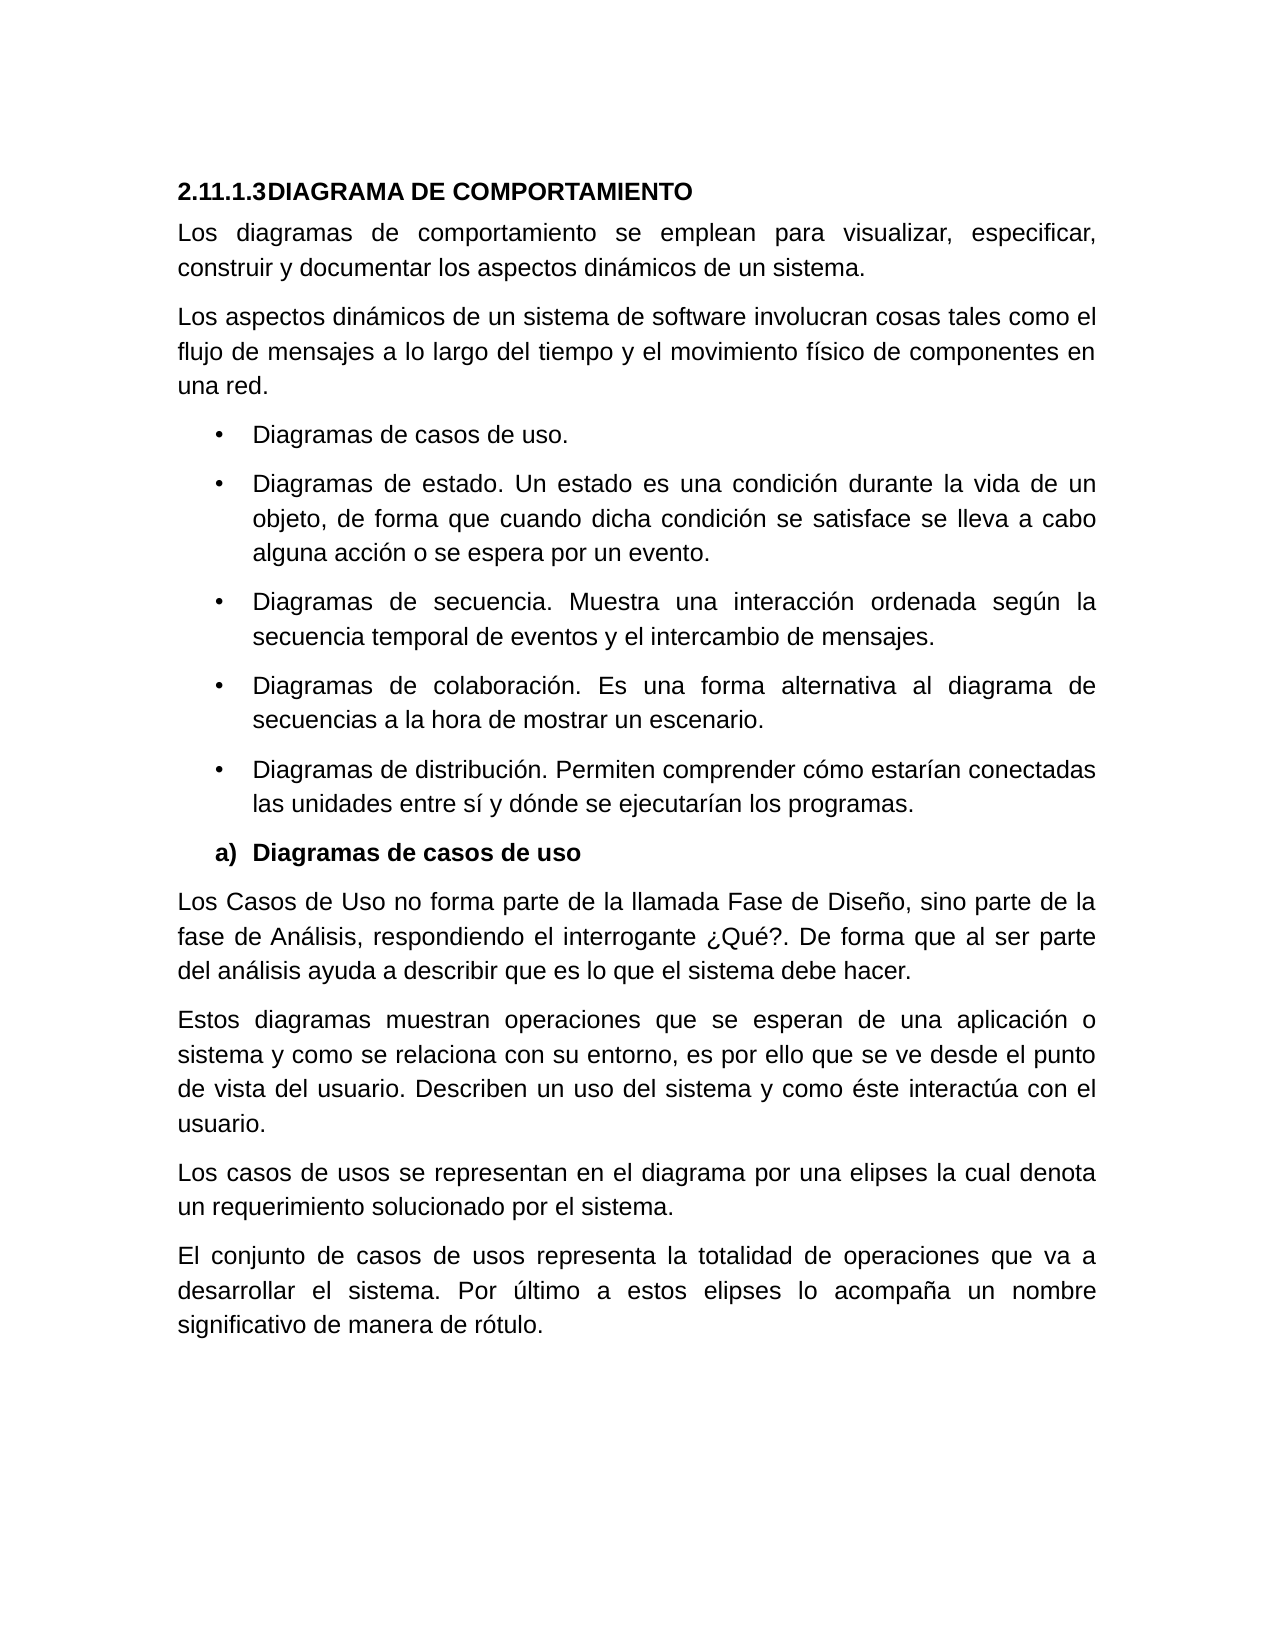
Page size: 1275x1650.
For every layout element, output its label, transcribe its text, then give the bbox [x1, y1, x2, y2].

text Los Casos de Uso no forma parte de la llamada Fase de Diseño, sino parte de la fase de Análisis, respondiendo el interrogante ¿Qué?. De forma que al ser parte del análisis ayuda a describir que es lo que el sistema debe hacer. [177, 887, 1098, 985]
text El conjunto de casos de usos representa la totalidad de operaciones que va a desarrollar el sistema. Por último a estos elipses lo acompaña un nombre significativo de manera de rótulo. [177, 1241, 1098, 1339]
list Diagramas de casos de uso. [215, 420, 1098, 449]
list Diagramas de distribución. Permiten comprender cómo estarían conectadas las unidades entre sí y dónde se ejecutarían los programas. [215, 754, 1098, 818]
text Estos diagramas muestran operaciones que se esperan de una aplicación o sistema y como se relaciona con su entorno, es por ello que se ve desde el punto de vista del usuario. Describen un uso del sistema y como éste interactúa con el usuario. [177, 1005, 1098, 1137]
text Los casos de usos se representan en el diagrama por una elipses la cual denota un requerimiento solucionado por el sistema. [177, 1158, 1098, 1221]
list Diagramas de colaboración. Es una forma alternativa al diagrama de secuencias a la hora de mostrar un escenario. [215, 671, 1098, 734]
list Diagramas de estado. Un estado es una condición durante la vida de un objeto, de forma que cuando dicha condición se satisface se lleva a cabo alguna acción o se espera por un evento. [215, 469, 1098, 567]
list Diagramas de casos de uso [215, 838, 1098, 867]
text Los diagramas de comportamiento se emplean para visualizar, especificar, construir y documentar los aspectos dinámicos de un sistema. [177, 218, 1098, 282]
text Los aspectos dinámicos de un sistema de software involucran cosas tales como el flujo de mensajes a lo largo del tiempo y el movimiento físico de componentes en una red. [177, 302, 1098, 400]
subtitle DIAGRAMA DE COMPORTAMIENTO [177, 177, 1098, 206]
list Diagramas de secuencia. Muestra una interacción ordenada según la secuencia temporal de eventos y el intercambio de mensajes. [215, 587, 1098, 651]
